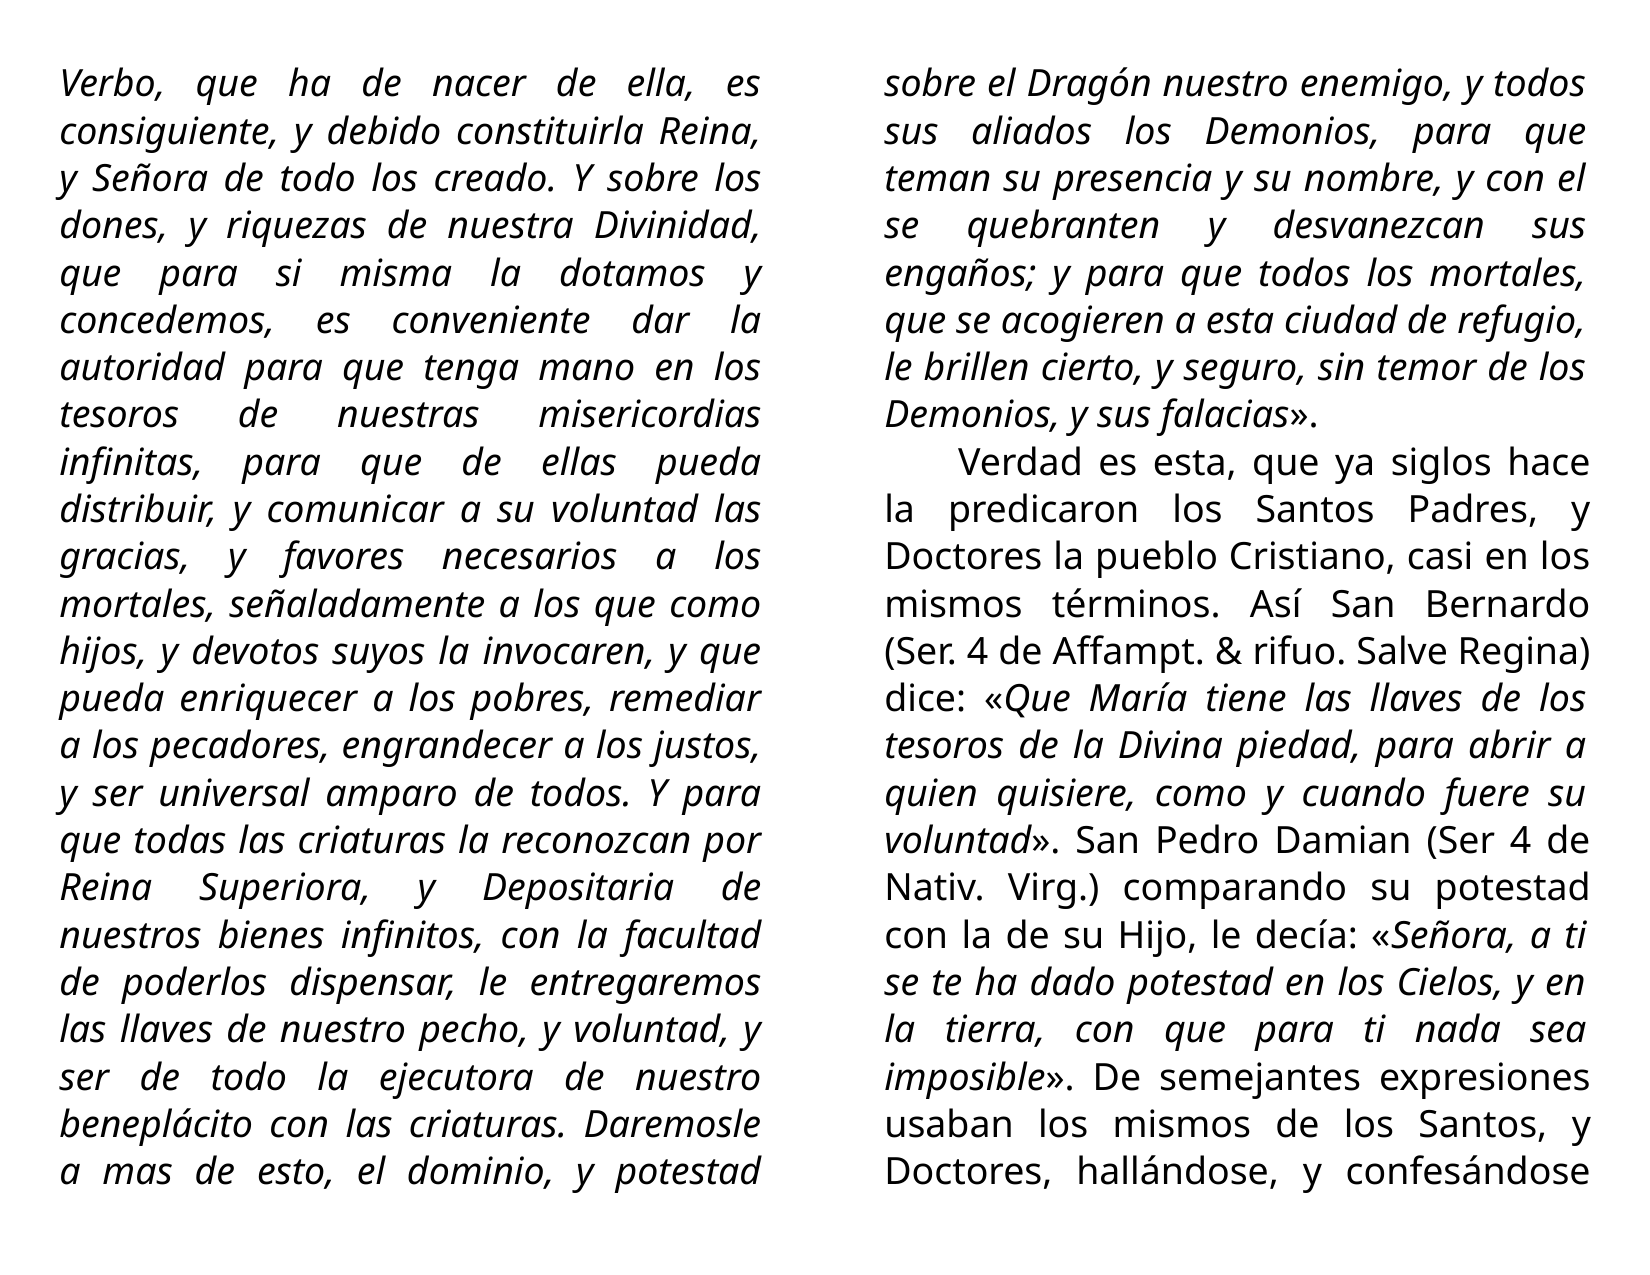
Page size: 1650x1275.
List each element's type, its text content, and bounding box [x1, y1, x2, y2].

text Verdad es esta, que ya siglos hace la predicaron los Santos Padres, y Doctores la pueblo Cristiano, casi en los mismos términos. Así San Bernardo (Ser. 4 de Affampt. & rifuo. Salve Regina) dice: «Que María tiene las llaves de los tesoros de la Divina piedad, para abrir a quien quisiere, como y cuando fuere su voluntad». San Pedro Damian (Ser 4 de Nativ. Virg.) comparando su potestad con la de su Hijo, le decía: «Señora, a ti se te ha dado potestad en los Cielos, y en la tierra, con que para ti nada sea imposible». De semejantes expresiones usaban los mismos de los Santos, y Doctores, hallándose, y confesándose [884, 437, 1591, 1194]
text Verbo, que ha de nacer de ella, es consiguiente, y debido constituirla Reina, y Señora de todo los creado. Y sobre los dones, y riquezas de nuestra Divinidad, que para si misma la dotamos y concedemos, es conveniente dar la autoridad para que tenga mano en los tesoros de nuestras misericordias infinitas, para que de ellas pueda distribuir, y comunicar a su voluntad las gracias, y favores necesarios a los mortales, señaladamente a los que como hijos, y devotos suyos la invocaren, y que pueda enriquecer a los pobres, remediar a los pecadores, engrandecer a los justos, y ser universal amparo de todos. Y para que todas las criaturas la reconozcan por Reina Superiora, y Depositaria de nuestros bienes infinitos, con la facultad de poderlos dispensar, le entregaremos las llaves de nuestro pecho, y voluntad, y ser de todo la ejecutora de nuestro beneplácito con las criaturas. Daremosle a mas de esto, el dominio, y potestad [59, 59, 766, 1194]
text sobre el Dragón nuestro enemigo, y todos sus aliados los Demonios, para que teman su presencia y su nombre, y con el se quebranten y desvanezcan sus engaños; y para que todos los mortales, que se acogieren a esta ciudad de refugio, le brillen cierto, y seguro, sin temor de los Demonios, y sus falacias». [884, 59, 1591, 437]
